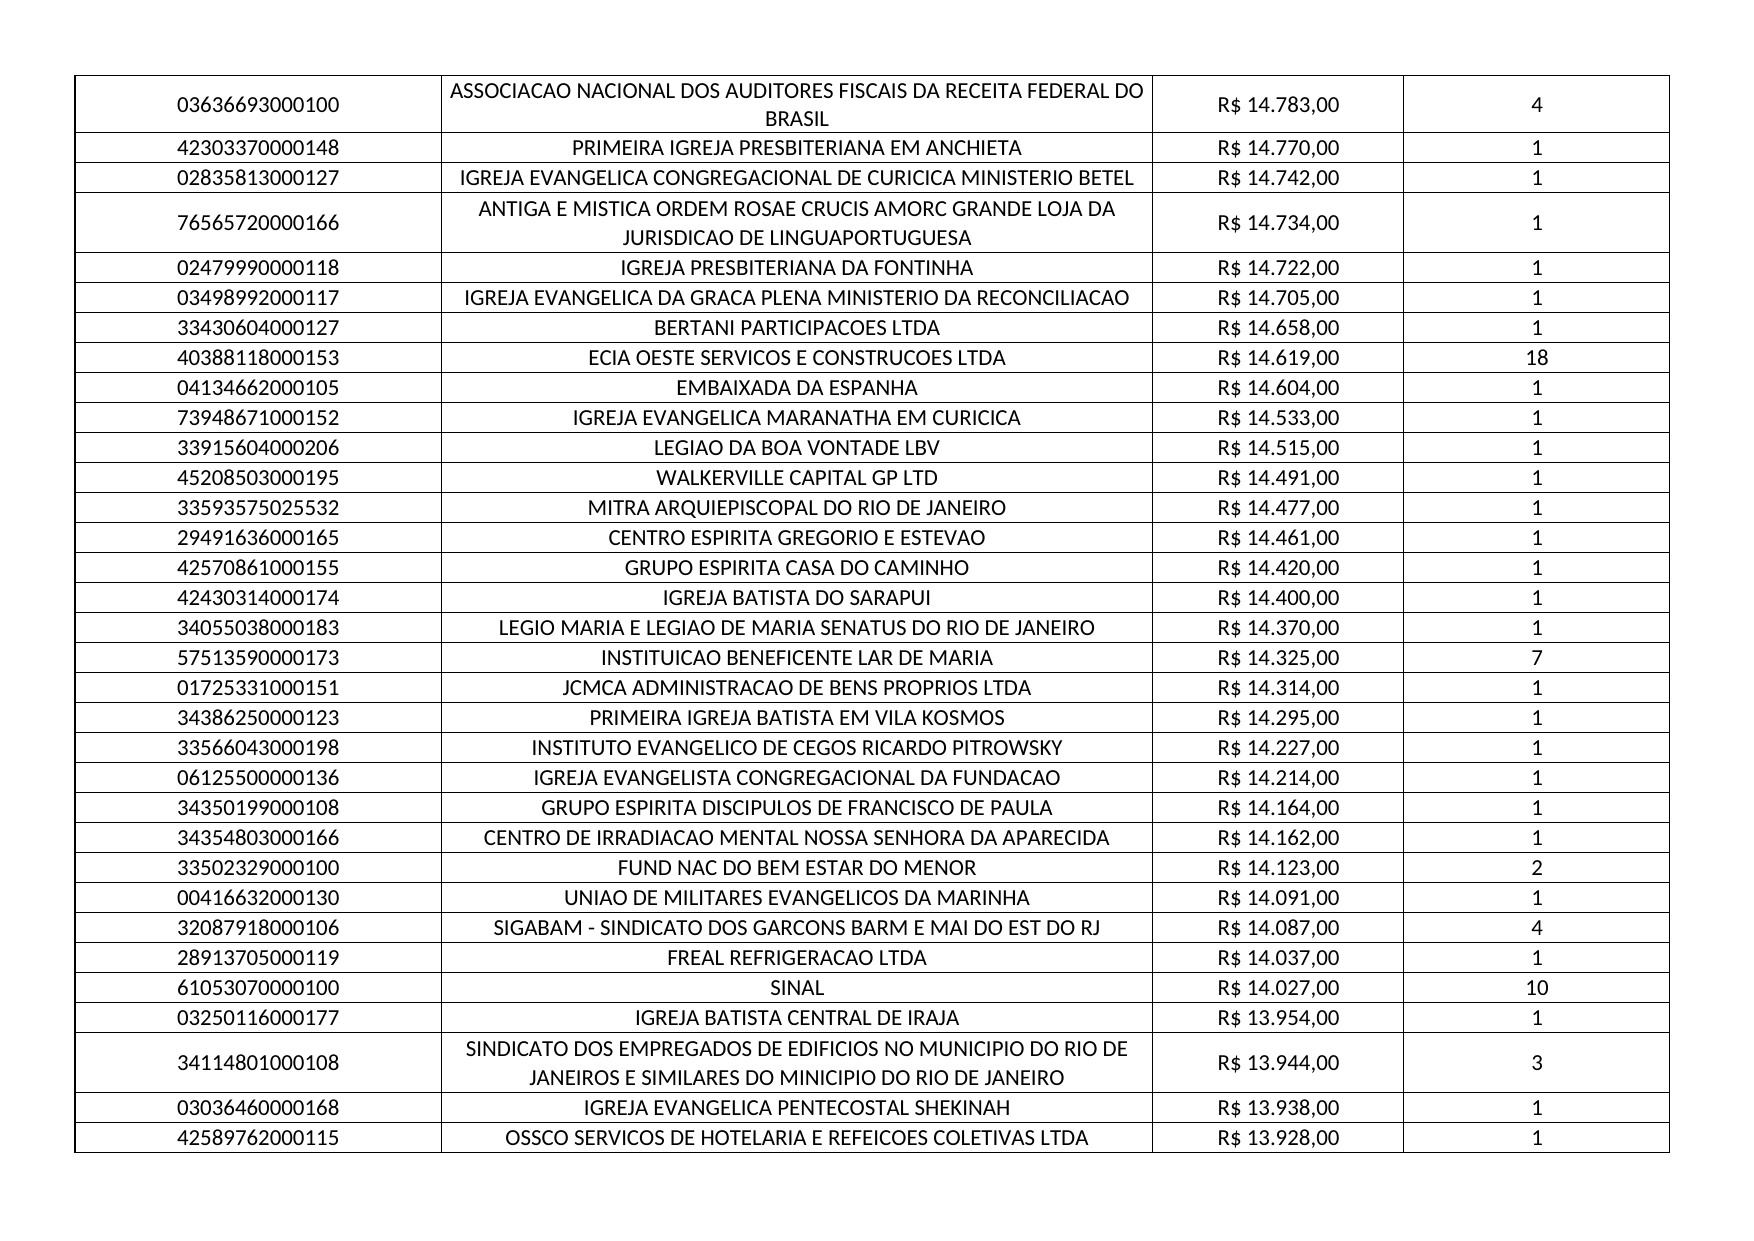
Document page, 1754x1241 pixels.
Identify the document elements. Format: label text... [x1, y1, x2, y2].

table_cell 42430314000174 [76, 583, 441, 612]
table_cell ECIA OESTE SERVICOS E CONSTRUCOES LTDA [442, 343, 1152, 372]
table_cell 1 [1404, 373, 1669, 402]
table_cell 1 [1404, 133, 1669, 162]
table_cell LEGIAO DA BOA VONTADE LBV [442, 433, 1152, 462]
table_cell 34350199000108 [76, 793, 441, 822]
table_cell 1 [1404, 1003, 1669, 1032]
table_cell ANTIGA E MISTICA ORDEM ROSAE CRUCIS AMORC GRANDE LOJA DA JURISDICAO DE LINGUAPORTUGUESA [442, 193, 1152, 252]
table_cell 1 [1404, 673, 1669, 702]
table_cell 01725331000151 [76, 673, 441, 702]
table_cell R$ 14.533,00 [1153, 403, 1403, 432]
table_cell R$ 14.325,00 [1153, 643, 1403, 672]
table_cell 7 [1404, 643, 1669, 672]
table_cell IGREJA PRESBITERIANA DA FONTINHA [442, 253, 1152, 282]
table_cell IGREJA EVANGELICA PENTECOSTAL SHEKINAH [442, 1093, 1152, 1122]
table_cell IGREJA EVANGELICA CONGREGACIONAL DE CURICICA MINISTERIO BETEL [442, 163, 1152, 192]
table_cell 28913705000119 [76, 943, 441, 972]
table_cell R$ 14.619,00 [1153, 343, 1403, 372]
table_cell R$ 14.123,00 [1153, 853, 1403, 882]
table_cell CENTRO DE IRRADIACAO MENTAL NOSSA SENHORA DA APARECIDA [442, 823, 1152, 852]
table_cell R$ 14.705,00 [1153, 283, 1403, 312]
table_cell 1 [1404, 523, 1669, 552]
table_cell R$ 14.420,00 [1153, 553, 1403, 582]
table_cell 33915604000206 [76, 433, 441, 462]
table_cell R$ 14.027,00 [1153, 973, 1403, 1002]
table_cell LEGIO MARIA E LEGIAO DE MARIA SENATUS DO RIO DE JANEIRO [442, 613, 1152, 642]
table_cell 40388118000153 [76, 343, 441, 372]
table_cell R$ 14.295,00 [1153, 703, 1403, 732]
table_cell R$ 14.742,00 [1153, 163, 1403, 192]
table_cell 1 [1404, 433, 1669, 462]
table_cell 34354803000166 [76, 823, 441, 852]
table_cell 1 [1404, 253, 1669, 282]
table_cell UNIAO DE MILITARES EVANGELICOS DA MARINHA [442, 883, 1152, 912]
table_cell R$ 13.944,00 [1153, 1033, 1403, 1092]
table_cell SIGABAM - SINDICATO DOS GARCONS BARM E MAI DO EST DO RJ [442, 913, 1152, 942]
table_cell R$ 13.928,00 [1153, 1123, 1403, 1152]
table_cell R$ 14.314,00 [1153, 673, 1403, 702]
table_cell R$ 14.658,00 [1153, 313, 1403, 342]
table_cell MITRA ARQUIEPISCOPAL DO RIO DE JANEIRO [442, 493, 1152, 522]
table_cell R$ 14.087,00 [1153, 913, 1403, 942]
table_cell 42303370000148 [76, 133, 441, 162]
table_cell 4 [1404, 76, 1669, 132]
table_cell INSTITUTO EVANGELICO DE CEGOS RICARDO PITROWSKY [442, 733, 1152, 762]
table_cell 1 [1404, 283, 1669, 312]
table_cell 02479990000118 [76, 253, 441, 282]
table_cell GRUPO ESPIRITA CASA DO CAMINHO [442, 553, 1152, 582]
table_cell IGREJA BATISTA DO SARAPUI [442, 583, 1152, 612]
table_cell 1 [1404, 553, 1669, 582]
table_cell 4 [1404, 913, 1669, 942]
table_cell CENTRO ESPIRITA GREGORIO E ESTEVAO [442, 523, 1152, 552]
table_cell 1 [1404, 763, 1669, 792]
table_cell 1 [1404, 733, 1669, 762]
table_cell R$ 14.227,00 [1153, 733, 1403, 762]
table_cell 18 [1404, 343, 1669, 372]
table_cell R$ 14.164,00 [1153, 793, 1403, 822]
table_cell 1 [1404, 703, 1669, 732]
table_cell 32087918000106 [76, 913, 441, 942]
table_cell R$ 14.370,00 [1153, 613, 1403, 642]
table_cell R$ 13.938,00 [1153, 1093, 1403, 1122]
table_cell GRUPO ESPIRITA DISCIPULOS DE FRANCISCO DE PAULA [442, 793, 1152, 822]
table_cell 1 [1404, 1123, 1669, 1152]
table_cell 03036460000168 [76, 1093, 441, 1122]
table_cell 03636693000100 [76, 76, 441, 132]
table_cell 1 [1404, 613, 1669, 642]
table_cell SINDICATO DOS EMPREGADOS DE EDIFICIOS NO MUNICIPIO DO RIO DE JANEIROS E SIMILARES DO MINICIPIO DO RIO DE JANEIRO [442, 1033, 1152, 1092]
table_cell 1 [1404, 943, 1669, 972]
table_cell 03250116000177 [76, 1003, 441, 1032]
table_cell 10 [1404, 973, 1669, 1002]
table_cell 1 [1404, 313, 1669, 342]
table_cell 1 [1404, 193, 1669, 252]
table_cell 61053070000100 [76, 973, 441, 1002]
table_cell PRIMEIRA IGREJA PRESBITERIANA EM ANCHIETA [442, 133, 1152, 162]
table_cell R$ 14.722,00 [1153, 253, 1403, 282]
table_cell 57513590000173 [76, 643, 441, 672]
table_cell OSSCO SERVICOS DE HOTELARIA E REFEICOES COLETIVAS LTDA [442, 1123, 1152, 1152]
table_cell 33430604000127 [76, 313, 441, 342]
table_cell 1 [1404, 163, 1669, 192]
table_cell 1 [1404, 493, 1669, 522]
table_cell R$ 14.162,00 [1153, 823, 1403, 852]
table_cell 73948671000152 [76, 403, 441, 432]
table_cell 1 [1404, 823, 1669, 852]
table_cell WALKERVILLE CAPITAL GP LTD [442, 463, 1152, 492]
table_cell R$ 14.604,00 [1153, 373, 1403, 402]
table_cell R$ 14.783,00 [1153, 76, 1403, 132]
table_cell PRIMEIRA IGREJA BATISTA EM VILA KOSMOS [442, 703, 1152, 732]
table_cell 33566043000198 [76, 733, 441, 762]
table_cell JCMCA ADMINISTRACAO DE BENS PROPRIOS LTDA [442, 673, 1152, 702]
table_cell R$ 14.400,00 [1153, 583, 1403, 612]
table_cell 1 [1404, 793, 1669, 822]
table_cell 1 [1404, 463, 1669, 492]
table_cell 42589762000115 [76, 1123, 441, 1152]
table_cell R$ 14.491,00 [1153, 463, 1403, 492]
table_cell 04134662000105 [76, 373, 441, 402]
table_cell 34055038000183 [76, 613, 441, 642]
table_cell 06125500000136 [76, 763, 441, 792]
table_cell R$ 14.477,00 [1153, 493, 1403, 522]
table_cell R$ 14.037,00 [1153, 943, 1403, 972]
table_cell 34386250000123 [76, 703, 441, 732]
table_cell 33502329000100 [76, 853, 441, 882]
table_cell 02835813000127 [76, 163, 441, 192]
table_cell 3 [1404, 1033, 1669, 1092]
table_cell 42570861000155 [76, 553, 441, 582]
table_cell INSTITUICAO BENEFICENTE LAR DE MARIA [442, 643, 1152, 672]
table_cell 45208503000195 [76, 463, 441, 492]
table_cell SINAL [442, 973, 1152, 1002]
table_cell R$ 13.954,00 [1153, 1003, 1403, 1032]
table_cell 03498992000117 [76, 283, 441, 312]
table_cell R$ 14.214,00 [1153, 763, 1403, 792]
table_cell IGREJA EVANGELICA DA GRACA PLENA MINISTERIO DA RECONCILIACAO [442, 283, 1152, 312]
table_cell 33593575025532 [76, 493, 441, 522]
table_cell 29491636000165 [76, 523, 441, 552]
table_cell FREAL REFRIGERACAO LTDA [442, 943, 1152, 972]
table_cell 1 [1404, 883, 1669, 912]
table_cell 2 [1404, 853, 1669, 882]
table_cell 00416632000130 [76, 883, 441, 912]
table_cell 1 [1404, 403, 1669, 432]
table_cell 76565720000166 [76, 193, 441, 252]
table_cell R$ 14.515,00 [1153, 433, 1403, 462]
table_cell IGREJA EVANGELISTA CONGREGACIONAL DA FUNDACAO [442, 763, 1152, 792]
table_cell 1 [1404, 583, 1669, 612]
table_cell ASSOCIACAO NACIONAL DOS AUDITORES FISCAIS DA RECEITA FEDERAL DO BRASIL [442, 76, 1152, 132]
table_cell R$ 14.461,00 [1153, 523, 1403, 552]
table_cell 34114801000108 [76, 1033, 441, 1092]
table_cell 1 [1404, 1093, 1669, 1122]
table_cell BERTANI PARTICIPACOES LTDA [442, 313, 1152, 342]
table_cell IGREJA BATISTA CENTRAL DE IRAJA [442, 1003, 1152, 1032]
table_cell FUND NAC DO BEM ESTAR DO MENOR [442, 853, 1152, 882]
table_cell R$ 14.770,00 [1153, 133, 1403, 162]
table_cell IGREJA EVANGELICA MARANATHA EM CURICICA [442, 403, 1152, 432]
table_cell EMBAIXADA DA ESPANHA [442, 373, 1152, 402]
table_cell R$ 14.734,00 [1153, 193, 1403, 252]
table_cell R$ 14.091,00 [1153, 883, 1403, 912]
